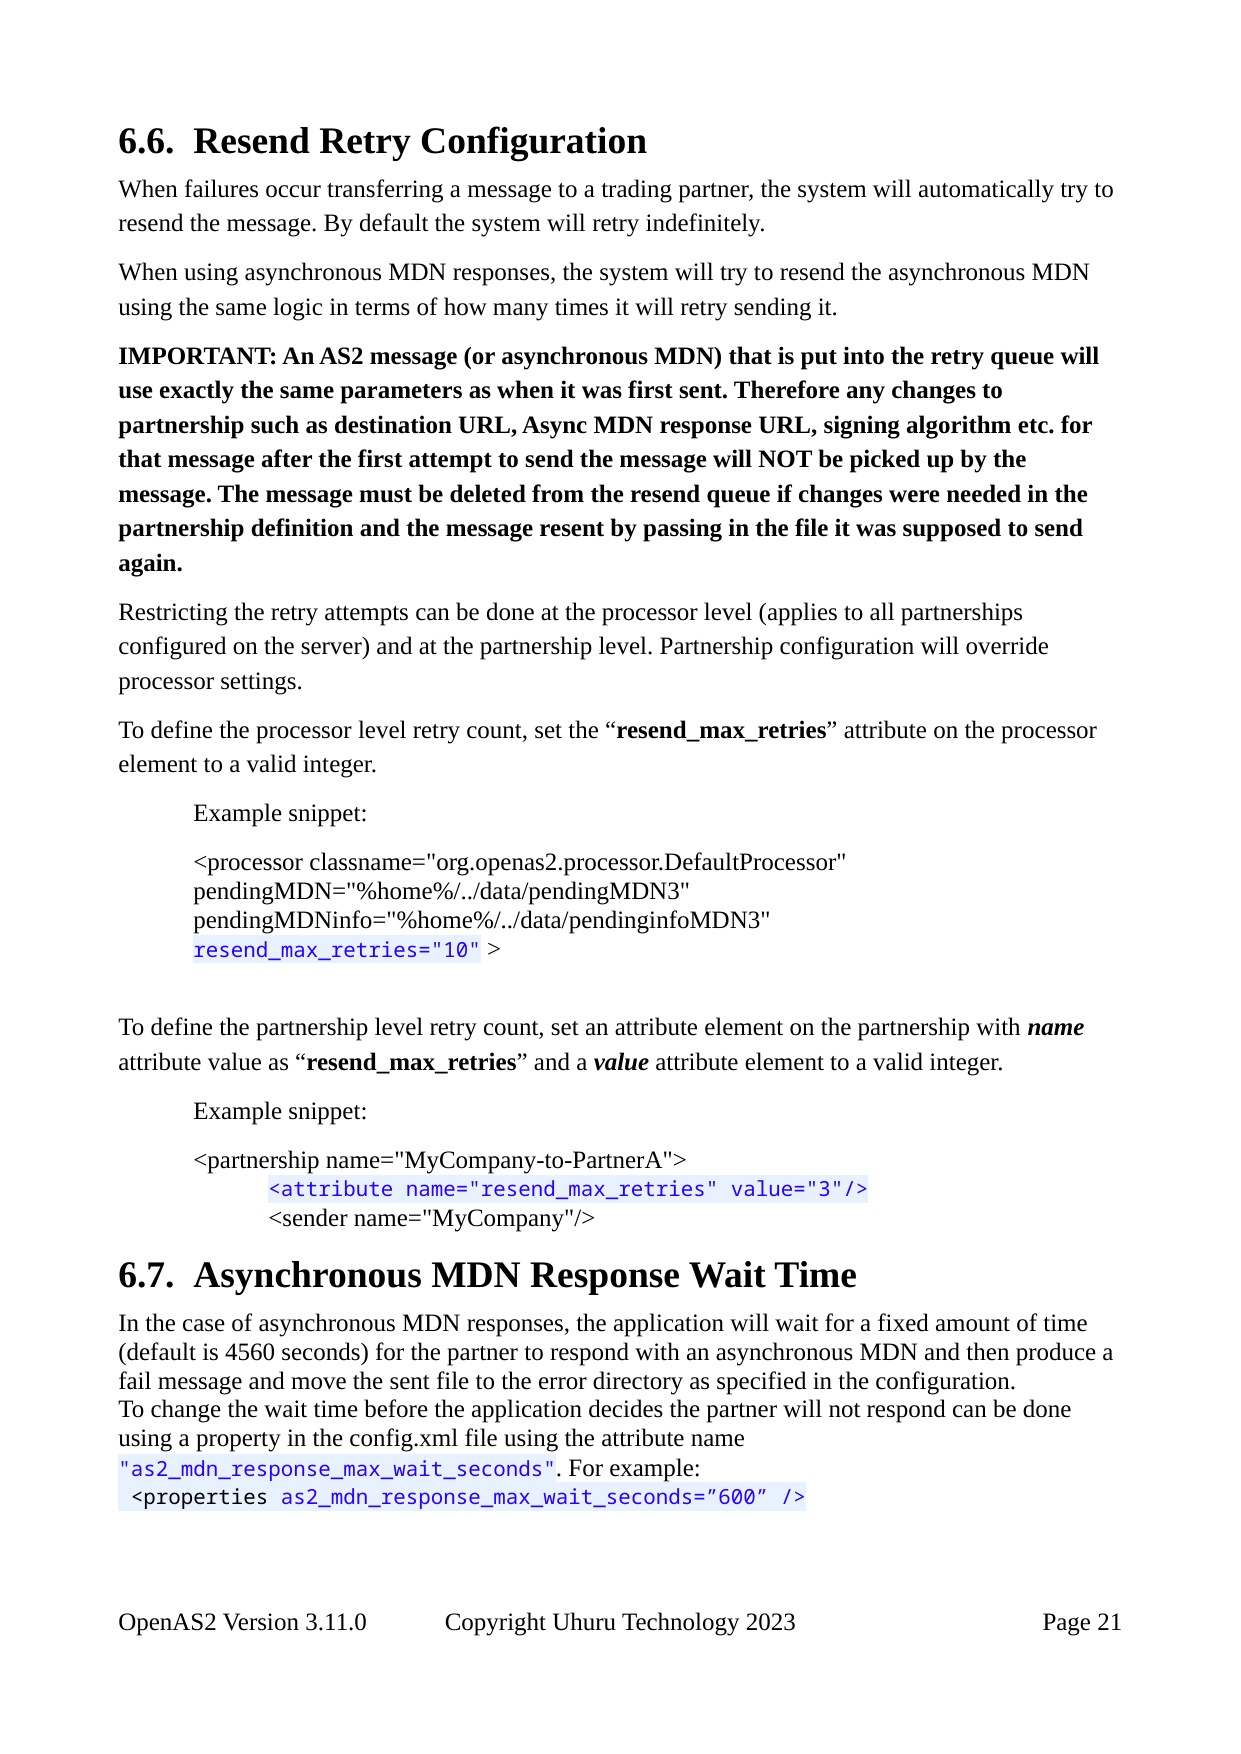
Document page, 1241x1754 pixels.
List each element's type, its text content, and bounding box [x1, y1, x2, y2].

text <attribute name="resend_max_retries" value="3"/> [193, 1173, 1122, 1203]
text When using asynchronous MDN responses, the system will try to resend the asynchronous MDN using the same logic in terms of how many times it will retry sending it. [118, 257, 1122, 321]
text Restricting the retry attempts can be done at the processor level (applies to all partnerships configured on the server) and at the partnership level. Partnership configuration will override processor settings. [118, 597, 1122, 694]
text Example snippet: [193, 1096, 1122, 1124]
text pendingMDN="%home%/../data/pendingMDN3" [193, 876, 1122, 905]
text <processor classname="org.openas2.processor.DefaultProcessor" [193, 847, 1122, 876]
text When failures occur transferring a message to a trading partner, the system will automatically try to resend the message. By default the system will retry indefinitely. [118, 174, 1122, 237]
text To define the processor level retry count, set the “resend_max_retries” attribute on the processor element to a valid integer. [118, 715, 1122, 778]
text pendingMDNinfo="%home%/../data/pendinginfoMDN3" [193, 905, 1122, 934]
text Example snippet: [193, 798, 1122, 827]
text <sender name="MyCompany"/> [193, 1203, 1122, 1232]
text To change the wait time before the application decides the partner will not respond can be done using a property in the config.xml file using the attribute name "as2_mdn_response_max_wait_seconds". For example: [118, 1394, 1122, 1482]
subtitle Resend Retry Configuration [118, 118, 1122, 161]
subtitle Asynchronous MDN Response Wait Time [118, 1253, 1122, 1296]
text In the case of asynchronous MDN responses, the application will wait for a fixed amount of time (default is 4560 seconds) for the partner to respond with an asynchronous MDN and then produce a fail message and move the sent file to the error directory as specified in the configuration. [118, 1308, 1122, 1394]
text <partnership name="MyCompany-to-PartnerA"> [193, 1145, 1122, 1173]
text IMPORTANT: An AS2 message (or asynchronous MDN) that is put into the retry queue will use exactly the same parameters as when it was first sent. Therefore any changes to partnership such as destination URL, Async MDN response URL, signing algorithm etc. for that message after the first attempt to send the message will NOT be picked up by the message. The message must be deleted from the resend queue if changes were needed in the partnership definition and the message resent by passing in the file it was supposed to send again. [118, 341, 1122, 576]
text resend_max_retries="10" > [193, 934, 1122, 963]
text To define the partnership level retry count, set an attribute element on the partnership with name attribute value as “resend_max_retries” and a value attribute element to a valid integer. [118, 1012, 1122, 1075]
text <properties as2_mdn_response_max_wait_seconds=”600” /> [118, 1482, 1122, 1511]
